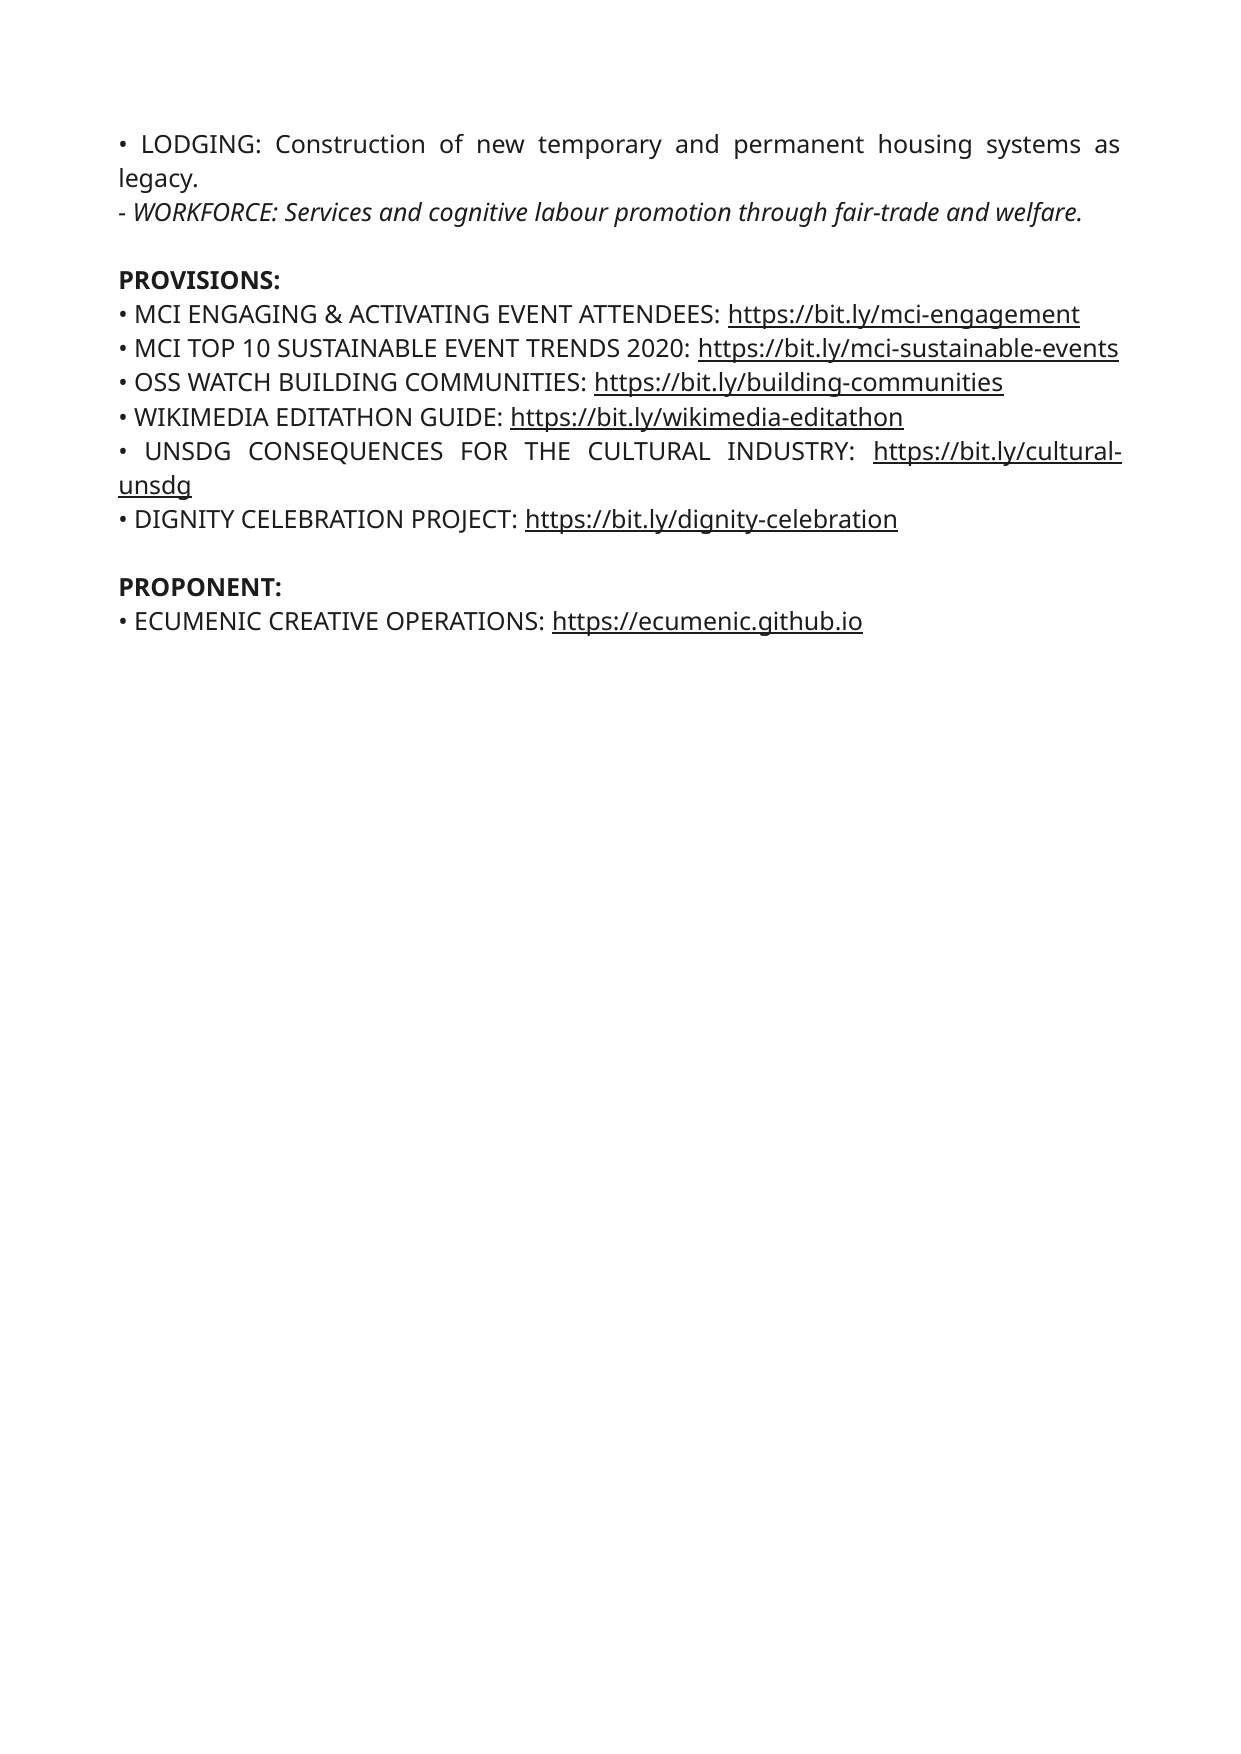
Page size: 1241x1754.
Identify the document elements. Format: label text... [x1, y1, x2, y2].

text • UNSDG CONSEQUENCES FOR THE CULTURAL INDUSTRY: https://bit.ly/cultural-unsdg [118, 433, 1122, 501]
text • MCI ENGAGING & ACTIVATING EVENT ATTENDEES: https://bit.ly/mci-engagement [118, 297, 1122, 331]
text - WORKFORCE: Services and cognitive labour promotion through fair-trade and welfare. [118, 195, 1122, 229]
text • LODGING: Construction of new temporary and permanent housing systems as legacy. [118, 127, 1122, 195]
text • ECUMENIC CREATIVE OPERATIONS: https://ecumenic.github.io [118, 603, 1122, 638]
text • DIGNITY CELEBRATION PROJECT: https://bit.ly/dignity-celebration [118, 501, 1122, 535]
text • WIKIMEDIA EDITATHON GUIDE: https://bit.ly/wikimedia-editathon [118, 399, 1122, 433]
text • OSS WATCH BUILDING COMMUNITIES: https://bit.ly/building-communities [118, 365, 1122, 399]
text • MCI TOP 10 SUSTAINABLE EVENT TRENDS 2020: https://bit.ly/mci-sustainable-events [118, 331, 1122, 365]
text PROVISIONS: [118, 263, 1122, 297]
text PROPONENT: [118, 569, 1122, 603]
